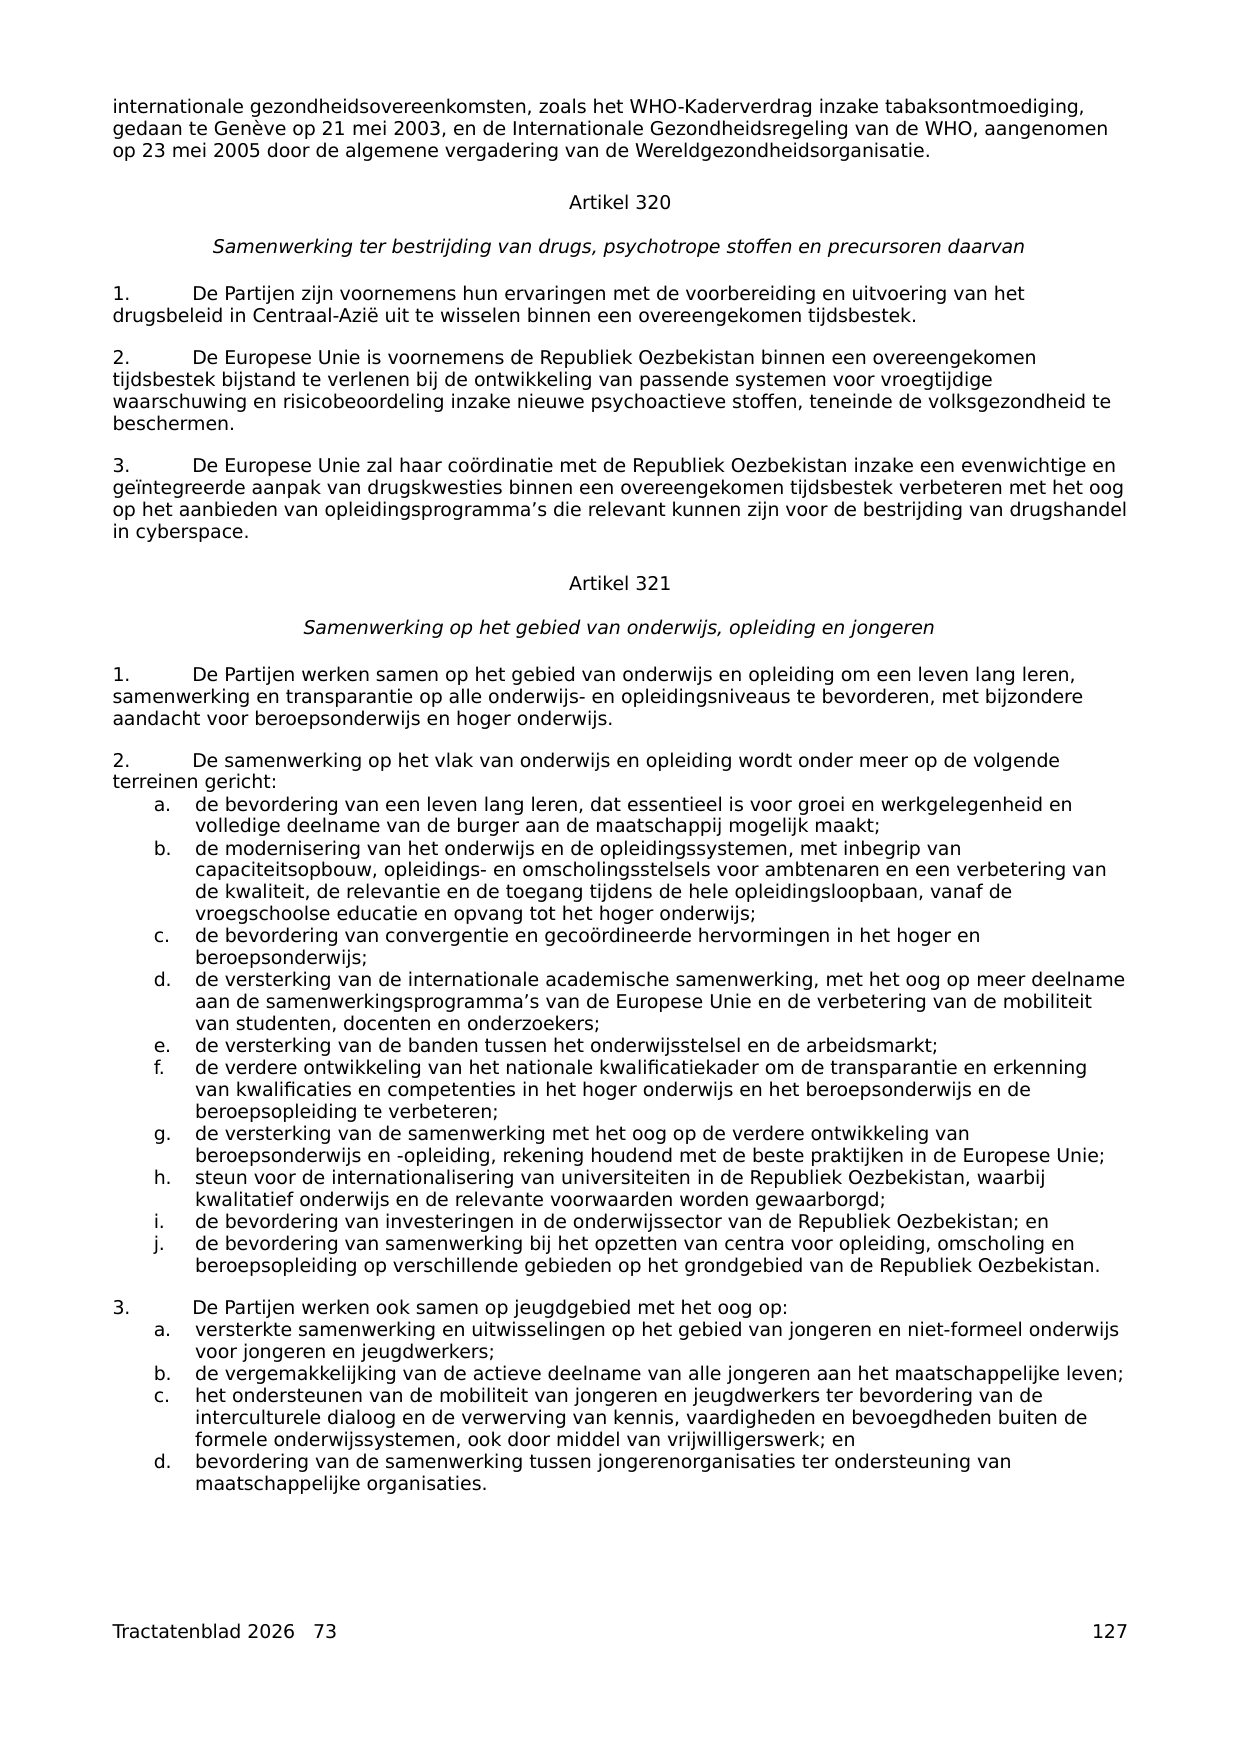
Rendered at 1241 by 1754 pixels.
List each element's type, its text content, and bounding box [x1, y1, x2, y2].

text 1. De Partijen zijn voornemens hun ervaringen met de voorbereiding en uitvoering van het drugsbeleid in Centraal-Azië uit te wisselen binnen een overeengekomen tijdsbestek. [112, 283, 1128, 327]
text 1. De Partijen werken samen op het gebied van onderwijs en opleiding om een leven lang leren, samenwerking en transparantie op alle onderwijs- en opleidingsniveaus te bevorderen, met bijzondere aandacht voor beroepsonderwijs en hoger onderwijs. [112, 663, 1128, 729]
text 2. De samenwerking op het vlak van onderwijs en opleiding wordt onder meer op de volgende terreinen gericht: [112, 749, 1128, 793]
text c. het ondersteunen van de mobiliteit van jongeren en jeugdwerkers ter bevordering van de interculturele dialoog en de verwerving van kennis, vaardigheden en bevoegdheden buiten de formele onderwijssystemen, ook door middel van vrijwilligerswerk; en [153, 1385, 1128, 1451]
text c. de bevordering van convergentie en gecoördineerde hervormingen in het hoger en beroepsonderwijs; [153, 925, 1128, 969]
text b. de vergemakkelijking van de actieve deelname van alle jongeren aan het maatschappelijke leven; [153, 1363, 1128, 1385]
text d. bevordering van de samenwerking tussen jongerenorganisaties ter ondersteuning van maatschappelijke organisaties. [153, 1451, 1128, 1495]
text a. versterkte samenwerking en uitwisselingen op het gebied van jongeren en niet-formeel onderwijs voor jongeren en jeugdwerkers; [153, 1319, 1128, 1363]
subtitle Artikel 320 Samenwerking ter bestrijding van drugs, psychotrope stoffen en precursoren daarvan [112, 192, 1128, 258]
text a. de bevordering van een leven lang leren, dat essentieel is voor groei en werkgelegenheid en volledige deelname van de burger aan de maatschappij mogelijk maakt; [153, 793, 1128, 837]
text f. de verdere ontwikkeling van het nationale kwalificatiekader om de transparantie en erkenning van kwalificaties en competenties in het hoger onderwijs en het beroepsonderwijs en de beroepsopleiding te verbeteren; [153, 1057, 1128, 1123]
text internationale gezondheidsovereenkomsten, zoals het WHO-Kaderverdrag inzake tabaksontmoediging, gedaan te Genève op 21 mei 2003, en de Internationale Gezondheidsregeling van de WHO, aangenomen op 23 mei 2005 door de algemene vergadering van de Wereldgezondheidsorganisatie. [112, 96, 1128, 162]
subtitle Artikel 321 Samenwerking op het gebied van onderwijs, opleiding en jongeren [112, 573, 1128, 638]
text g. de versterking van de samenwerking met het oog op de verdere ontwikkeling van beroepsonderwijs en -opleiding, rekening houdend met de beste praktijken in de Europese Unie; [153, 1123, 1128, 1167]
text h. steun voor de internationalisering van universiteiten in de Republiek Oezbekistan, waarbij kwalitatief onderwijs en de relevante voorwaarden worden gewaarborgd; [153, 1167, 1128, 1211]
text i. de bevordering van investeringen in de onderwijssector van de Republiek Oezbekistan; en [153, 1211, 1128, 1233]
text j. de bevordering van samenwerking bij het opzetten van centra voor opleiding, omscholing en beroepsopleiding op verschillende gebieden op het grondgebied van de Republiek Oezbekistan. [153, 1233, 1128, 1277]
text 2. De Europese Unie is voornemens de Republiek Oezbekistan binnen een overeengekomen tijdsbestek bijstand te verlenen bij de ontwikkeling van passende systemen voor vroegtijdige waarschuwing en risicobeoordeling inzake nieuwe psychoactieve stoffen, teneinde de volksgezondheid te beschermen. [112, 347, 1128, 435]
text 3. De Partijen werken ook samen op jeugdgebied met het oog op: [112, 1297, 1128, 1319]
text b. de modernisering van het onderwijs en de opleidingssystemen, met inbegrip van capaciteitsopbouw, opleidings- en omscholingsstelsels voor ambtenaren en een verbetering van de kwaliteit, de relevantie en de toegang tijdens de hele opleidingsloopbaan, vanaf de vroegschoolse educatie en opvang tot het hoger onderwijs; [153, 837, 1128, 925]
text 3. De Europese Unie zal haar coördinatie met de Republiek Oezbekistan inzake een evenwichtige en geïntegreerde aanpak van drugskwesties binnen een overeengekomen tijdsbestek verbeteren met het oog op het aanbieden van opleidingsprogramma’s die relevant kunnen zijn voor de bestrijding van drugshandel in cyberspace. [112, 455, 1128, 543]
text d. de versterking van de internationale academische samenwerking, met het oog op meer deelname aan de samenwerkingsprogramma’s van de Europese Unie en de verbetering van de mobiliteit van studenten, docenten en onderzoekers; [153, 969, 1128, 1035]
text e. de versterking van de banden tussen het onderwijsstelsel en de arbeidsmarkt; [153, 1035, 1128, 1057]
